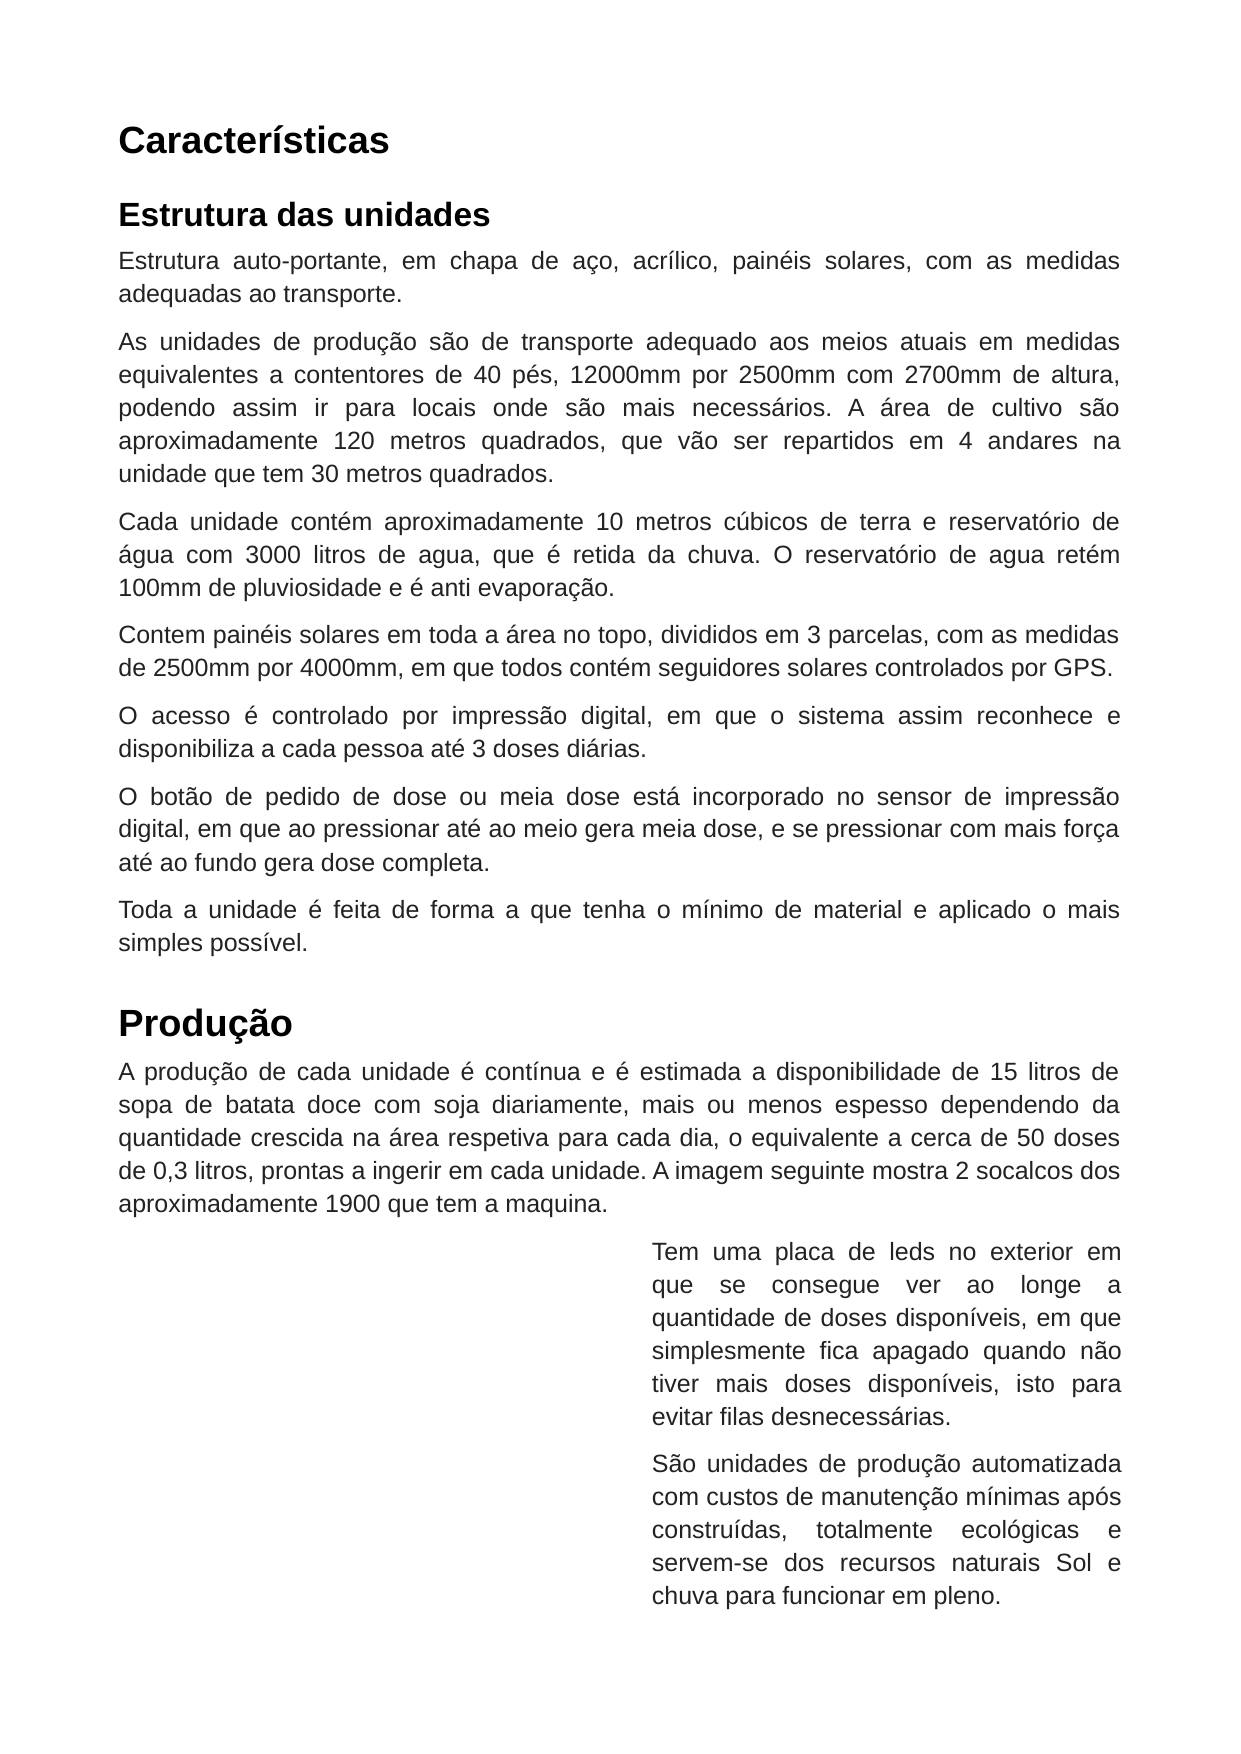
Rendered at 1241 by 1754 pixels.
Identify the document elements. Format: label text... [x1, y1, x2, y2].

text A produção de cada unidade é contínua e é estimada a disponibilidade de 15 litros de sopa de batata doce com soja diariamente, mais ou menos espesso dependendo da quantidade crescida na área respetiva para cada dia, o equivalente a cerca de 50 doses de 0,3 litros, prontas a ingerir em cada unidade. A imagem seguinte mostra 2 socalcos dos aproximadamente 1900 que tem a maquina. [118, 1057, 1122, 1218]
text Contem painéis solares em toda a área no topo, divididos em 3 parcelas, com as medidas de 2500mm por 4000mm, em que todos contém seguidores solares controlados por GPS. [118, 620, 1122, 682]
text São unidades de produção automatizada com custos de manutenção mínimas após construídas, totalmente ecológicas e servem-se dos recursos naturais Sol e chuva para funcionar em pleno. [118, 1449, 1122, 1610]
subtitle Produção [118, 1001, 1122, 1044]
text Cada unidade contém aproximadamente 10 metros cúbicos de terra e reservatório de água com 3000 litros de agua, que é retida da chuva. O reservatório de agua retém 100mm de pluviosidade e é anti evaporação. [118, 507, 1122, 601]
text Estrutura auto-portante, em chapa de aço, acrílico, painéis solares, com as medidas adequadas ao transporte. [118, 246, 1122, 308]
text Tem uma placa de leds no exterior em que se consegue ver ao longe a quantidade de doses disponíveis, em que simplesmente fica apagado quando não tiver mais doses disponíveis, isto para evitar filas desnecessárias. [118, 1237, 1122, 1430]
text As unidades de produção são de transporte adequado aos meios atuais em medidas equivalentes a contentores de 40 pés, 12000mm por 2500mm com 2700mm de altura, podendo assim ir para locais onde são mais necessários. A área de cultivo são aproximadamente 120 metros quadrados, que vão ser repartidos em 4 andares na unidade que tem 30 metros quadrados. [118, 327, 1122, 488]
text O acesso é controlado por impressão digital, em que o sistema assim reconhece e disponibiliza a cada pessoa até 3 doses diárias. [118, 701, 1122, 763]
text Toda a unidade é feita de forma a que tenha o mínimo de material e aplicado o mais simples possível. [118, 895, 1122, 957]
subtitle Estrutura das unidades [118, 195, 1122, 234]
text O botão de pedido de dose ou meia dose está incorporado no sensor de impressão digital, em que ao pressionar até ao meio gera meia dose, e se pressionar com mais força até ao fundo gera dose completa. [118, 781, 1122, 876]
subtitle Características [118, 118, 1122, 162]
